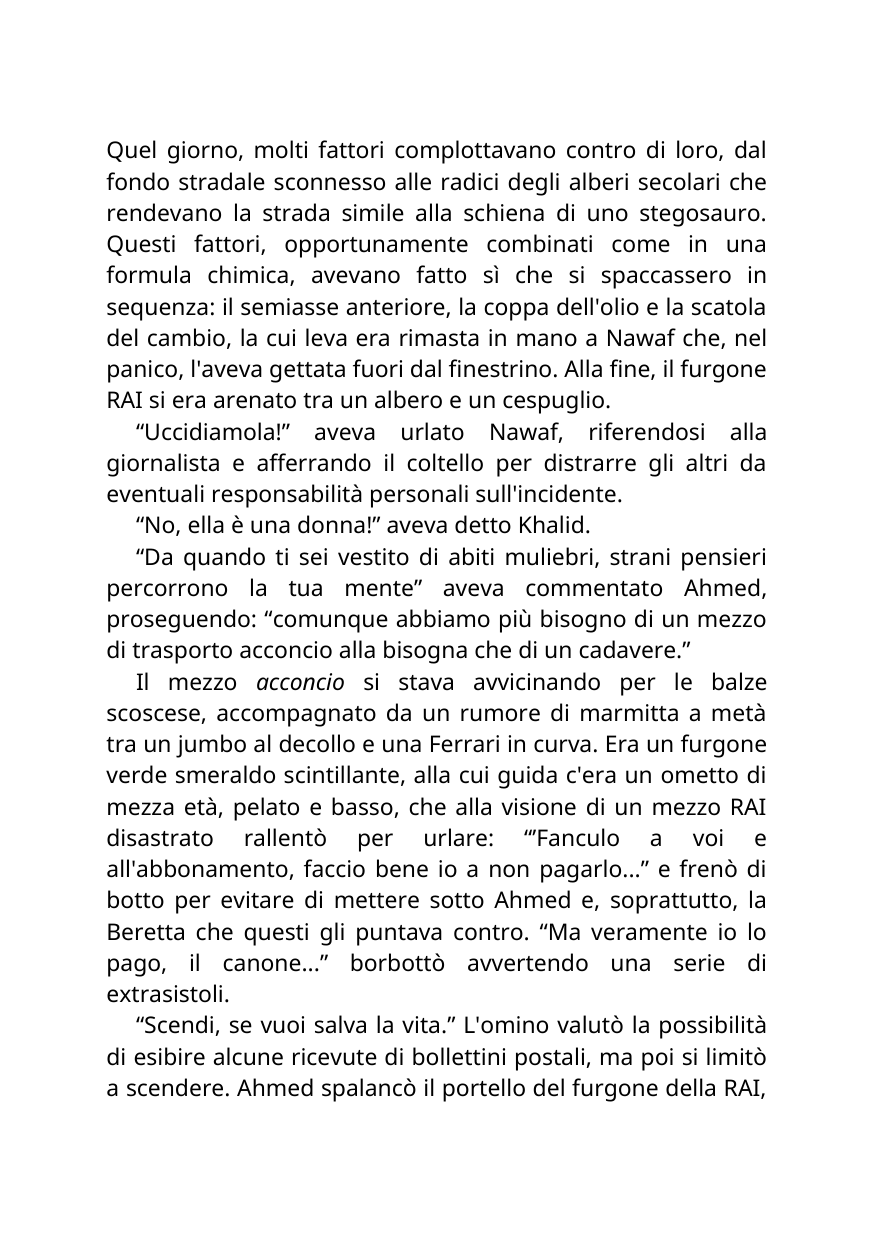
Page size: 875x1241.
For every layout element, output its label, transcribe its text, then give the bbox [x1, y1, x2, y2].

text “Da quando ti sei vestito di abiti muliebri, strani pensieri percorrono la tua mente” aveva commentato Ahmed, proseguendo: “comunque abbiamo più bisogno di un mezzo di trasporto acconcio alla bisogna che di un cadavere.” [106, 541, 768, 666]
text “Uccidiamola!” aveva urlato Nawaf, riferendosi alla giornalista e afferrando il coltello per distrarre gli altri da eventuali responsabilità personali sull'incidente. [106, 416, 768, 509]
text “Scendi, se vuoi salva la vita.” L'omino valutò la possibilità di esibire alcune ricevute di bollettini postali, ma poi si limitò a scendere. Ahmed spalancò il portello del furgone della RAI, [106, 1009, 768, 1103]
text Il mezzo acconcio si stava avvicinando per le balze scoscese, accompagnato da un rumore di marmitta a metà tra un jumbo al decollo e una Ferrari in curva. Era un furgone verde smeraldo scintillante, alla cui guida c'era un ometto di mezza età, pelato e basso, che alla visione di un mezzo RAI disastrato rallentò per urlare: “’Fanculo a voi e all'abbonamento, faccio bene io a non pagarlo...” e frenò di botto per evitare di mettere sotto Ahmed e, soprattutto, la Beretta che questi gli puntava contro. “Ma veramente io lo pago, il canone...” borbottò avvertendo una serie di extrasistoli. [106, 666, 768, 1009]
text “No, ella è una donna!” aveva detto Khalid. [106, 509, 768, 541]
text Quel giorno, molti fattori complottavano contro di loro, dal fondo stradale sconnesso alle radici degli alberi secolari che rendevano la strada simile alla schiena di uno stegosauro. Questi fattori, opportunamente combinati come in una formula chimica, avevano fatto sì che si spaccassero in sequenza: il semiasse anteriore, la coppa dell'olio e la scatola del cambio, la cui leva era rimasta in mano a Nawaf che, nel panico, l'aveva gettata fuori dal finestrino. Alla fine, il furgone RAI si era arenato tra un albero e un cespuglio. [106, 134, 768, 416]
